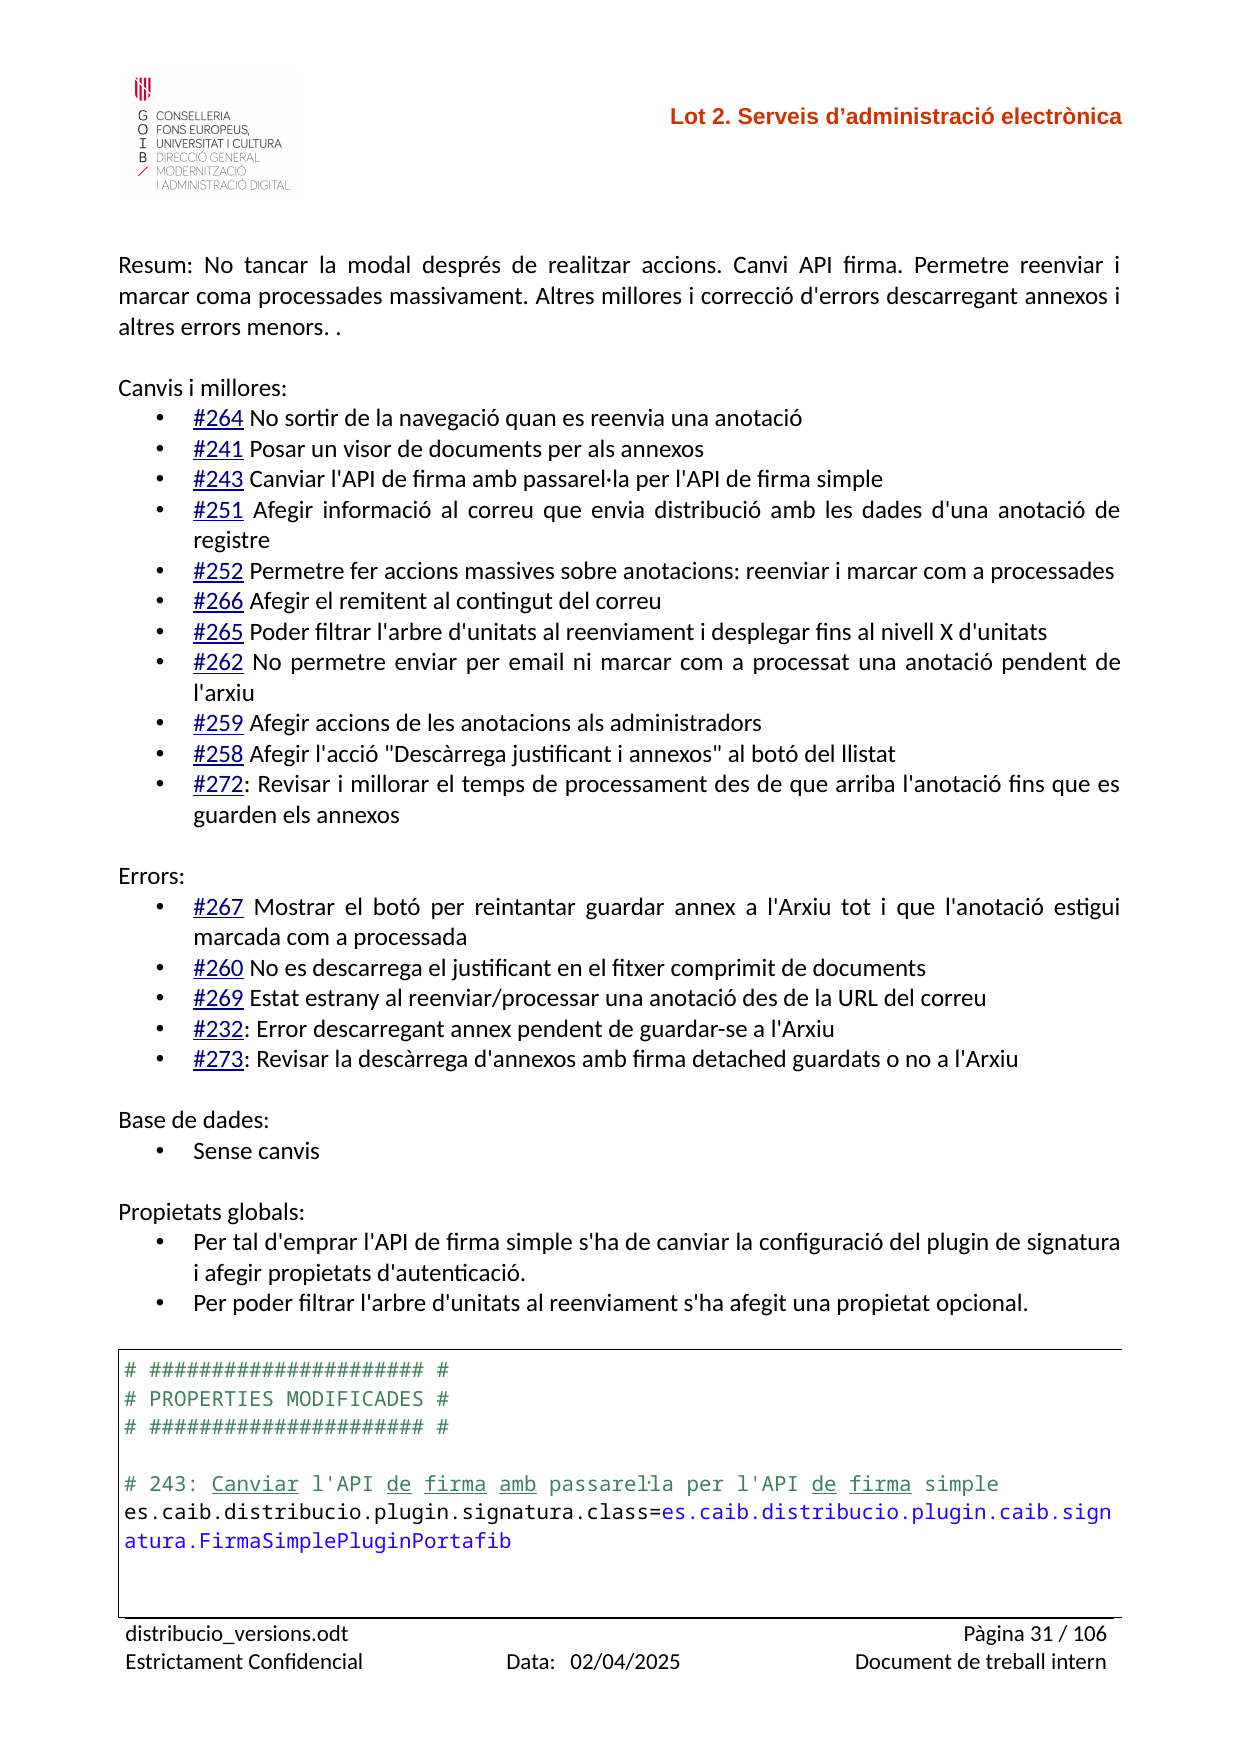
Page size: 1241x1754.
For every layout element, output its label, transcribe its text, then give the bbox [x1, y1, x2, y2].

list #266 Afegir el remitent al contingut del correu [156, 585, 1122, 616]
list #252 Permetre fer accions massives sobre anotacions: reenviar i marcar com a processades [156, 555, 1122, 585]
text Canvis i millores: [118, 372, 1122, 402]
table_header # ###################### # # PROPERTIES MODIFICADES # # ###################### # # 243: Canviar l'API de firma amb passarel·la per l'API de firma simple es.caib.distribucio.plugin.signatura.class=es.caib.distribucio.plugin.caib.signatura.FirmaSimplePluginPortafib [119, 1350, 1122, 1617]
list Sense canvis [156, 1135, 1122, 1165]
picture [126, 70, 299, 197]
list #241 Posar un visor de documents per als annexos [156, 433, 1122, 463]
list #251 Afegir informació al correu que envia distribució amb les dades d'una anotació de registre [156, 494, 1122, 555]
list Per tal d'emprar l'API de firma simple s'ha de canviar la configuració del plugin de signatura i afegir propietats d'autenticació. [156, 1226, 1122, 1287]
list #264 No sortir de la navegació quan es reenvia una anotació [156, 402, 1122, 433]
list #260 No es descarrega el justificant en el fitxer comprimit de documents [156, 952, 1122, 982]
text Base de dades: [118, 1104, 1122, 1135]
list #262 No permetre enviar per email ni marcar com a processat una anotació pendent de l'arxiu [156, 646, 1122, 707]
list #267 Mostrar el botó per reintantar guardar annex a l'Arxiu tot i que l'anotació estigui marcada com a processada [156, 891, 1122, 952]
text Errors: [118, 860, 1122, 891]
list #258 Afegir l'acció "Descàrrega justificant i annexos" al botó del llistat [156, 738, 1122, 768]
text Resum: No tancar la modal després de realitzar accions. Canvi API firma. Permetre reenviar i marcar coma processades massivament. Altres millores i correcció d'errors descarregant annexos i altres errors menors. . [118, 250, 1122, 341]
list #272: Revisar i millorar el temps de processament des de que arriba l'anotació fins que es guarden els annexos [156, 768, 1122, 829]
list #273: Revisar la descàrrega d'annexos amb firma detached guardats o no a l'Arxiu [156, 1043, 1122, 1074]
list #259 Afegir accions de les anotacions als administradors [156, 707, 1122, 738]
list #243 Canviar l'API de firma amb passarel·la per l'API de firma simple [156, 463, 1122, 494]
text Propietats globals: [118, 1196, 1122, 1226]
list #269 Estat estrany al reenviar/processar una anotació des de la URL del correu [156, 982, 1122, 1013]
list #232: Error descarregant annex pendent de guardar-se a l'Arxiu [156, 1013, 1122, 1043]
list Per poder filtrar l'arbre d'unitats al reenviament s'ha afegit una propietat opcional. [156, 1287, 1122, 1318]
list #265 Poder filtrar l'arbre d'unitats al reenviament i desplegar fins al nivell X d'unitats [156, 616, 1122, 646]
